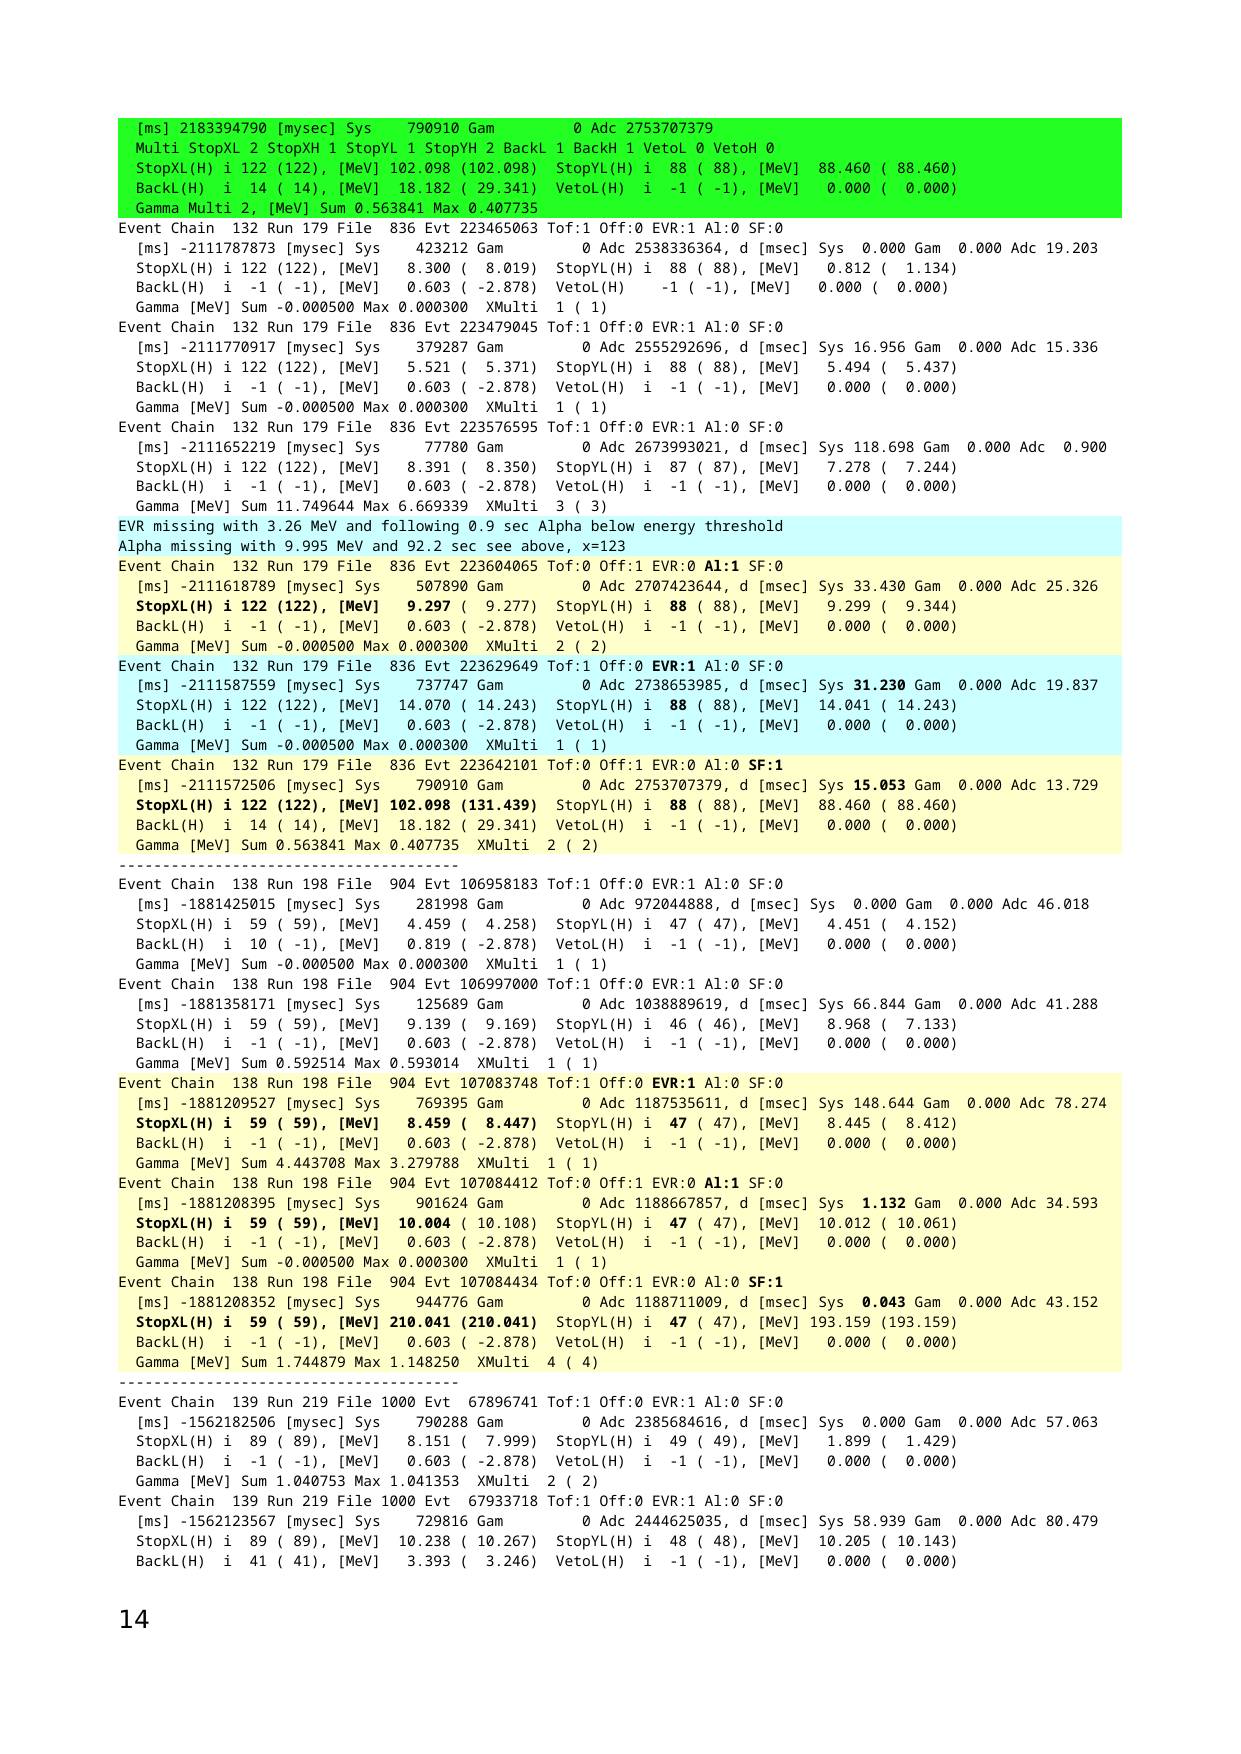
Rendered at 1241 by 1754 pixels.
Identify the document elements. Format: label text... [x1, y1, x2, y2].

text [ms] -1881208395 [mysec] Sys 901624 Gam 0 Adc 1188667857, d [msec] Sys 1.132 Gam 0.000 Adc 34.593 [118, 1192, 1122, 1212]
text StopXL(H) i 122 (122), [MeV] 102.098 (102.098) StopYL(H) i 88 ( 88), [MeV] 88.460 ( 88.460) [118, 158, 1122, 178]
text Event Chain 132 Run 179 File 836 Evt 223479045 Tof:1 Off:0 EVR:1 Al:0 SF:0 [118, 317, 1122, 337]
text BackL(H) i -1 ( -1), [MeV] 0.603 ( -2.878) VetoL(H) i -1 ( -1), [MeV] 0.000 ( 0.000) [118, 377, 1122, 397]
text Event Chain 132 Run 179 File 836 Evt 223604065 Tof:0 Off:1 EVR:0 Al:1 SF:0 [118, 556, 1122, 576]
text StopXL(H) i 122 (122), [MeV] 102.098 (131.439) StopYL(H) i 88 ( 88), [MeV] 88.460 ( 88.460) [118, 794, 1122, 814]
text Event Chain 132 Run 179 File 836 Evt 223629649 Tof:1 Off:0 EVR:1 Al:0 SF:0 [118, 655, 1122, 675]
text StopXL(H) i 122 (122), [MeV] 9.297 ( 9.277) StopYL(H) i 88 ( 88), [MeV] 9.299 ( 9.344) [118, 596, 1122, 616]
text [ms] -2111587559 [mysec] Sys 737747 Gam 0 Adc 2738653985, d [msec] Sys 31.230 Gam 0.000 Adc 19.837 [118, 675, 1122, 695]
text Event Chain 138 Run 198 File 904 Evt 107084412 Tof:0 Off:1 EVR:0 Al:1 SF:0 [118, 1173, 1122, 1192]
text [ms] -1881425015 [mysec] Sys 281998 Gam 0 Adc 972044888, d [msec] Sys 0.000 Gam 0.000 Adc 46.018 [118, 894, 1122, 914]
text [ms] -2111770917 [mysec] Sys 379287 Gam 0 Adc 2555292696, d [msec] Sys 16.956 Gam 0.000 Adc 15.336 [118, 337, 1122, 357]
text [ms] -1881358171 [mysec] Sys 125689 Gam 0 Adc 1038889619, d [msec] Sys 66.844 Gam 0.000 Adc 41.288 [118, 993, 1122, 1013]
text Gamma [MeV] Sum 0.592514 Max 0.593014 XMulti 1 ( 1) [118, 1053, 1122, 1073]
text Event Chain 138 Run 198 File 904 Evt 107084434 Tof:0 Off:1 EVR:0 Al:0 SF:1 [118, 1272, 1122, 1292]
text StopXL(H) i 59 ( 59), [MeV] 9.139 ( 9.169) StopYL(H) i 46 ( 46), [MeV] 8.968 ( 7.133) [118, 1013, 1122, 1033]
text --------------------------------------- [118, 1372, 1122, 1391]
text [ms] -1562123567 [mysec] Sys 729816 Gam 0 Adc 2444625035, d [msec] Sys 58.939 Gam 0.000 Adc 80.479 [118, 1511, 1122, 1531]
text Gamma [MeV] Sum 4.443708 Max 3.279788 XMulti 1 ( 1) [118, 1153, 1122, 1173]
text BackL(H) i -1 ( -1), [MeV] 0.603 ( -2.878) VetoL(H) i -1 ( -1), [MeV] 0.000 ( 0.000) [118, 1232, 1122, 1252]
text [ms] -2111572506 [mysec] Sys 790910 Gam 0 Adc 2753707379, d [msec] Sys 15.053 Gam 0.000 Adc 13.729 [118, 775, 1122, 794]
text Gamma [MeV] Sum -0.000500 Max 0.000300 XMulti 1 ( 1) [118, 397, 1122, 417]
text Gamma [MeV] Sum -0.000500 Max 0.000300 XMulti 1 ( 1) [118, 954, 1122, 974]
text StopXL(H) i 122 (122), [MeV] 14.070 ( 14.243) StopYL(H) i 88 ( 88), [MeV] 14.041 ( 14.243) [118, 695, 1122, 715]
text [ms] -2111652219 [mysec] Sys 77780 Gam 0 Adc 2673993021, d [msec] Sys 118.698 Gam 0.000 Adc 0.900 [118, 436, 1122, 456]
text Event Chain 132 Run 179 File 836 Evt 223576595 Tof:1 Off:0 EVR:1 Al:0 SF:0 [118, 417, 1122, 436]
text StopXL(H) i 89 ( 89), [MeV] 10.238 ( 10.267) StopYL(H) i 48 ( 48), [MeV] 10.205 ( 10.143) [118, 1531, 1122, 1551]
text Gamma [MeV] Sum -0.000500 Max 0.000300 XMulti 1 ( 1) [118, 1252, 1122, 1272]
text StopXL(H) i 59 ( 59), [MeV] 4.459 ( 4.258) StopYL(H) i 47 ( 47), [MeV] 4.451 ( 4.152) [118, 914, 1122, 934]
text Gamma [MeV] Sum 0.563841 Max 0.407735 XMulti 2 ( 2) [118, 834, 1122, 854]
text BackL(H) i -1 ( -1), [MeV] 0.603 ( -2.878) VetoL(H) i -1 ( -1), [MeV] 0.000 ( 0.000) [118, 715, 1122, 735]
text BackL(H) i -1 ( -1), [MeV] 0.603 ( -2.878) VetoL(H) i -1 ( -1), [MeV] 0.000 ( 0.000) [118, 616, 1122, 635]
text Gamma [MeV] Sum 1.744879 Max 1.148250 XMulti 4 ( 4) [118, 1352, 1122, 1372]
text StopXL(H) i 122 (122), [MeV] 8.391 ( 8.350) StopYL(H) i 87 ( 87), [MeV] 7.278 ( 7.244) [118, 456, 1122, 476]
text [ms] -1562182506 [mysec] Sys 790288 Gam 0 Adc 2385684616, d [msec] Sys 0.000 Gam 0.000 Adc 57.063 [118, 1411, 1122, 1431]
text BackL(H) i 41 ( 41), [MeV] 3.393 ( 3.246) VetoL(H) i -1 ( -1), [MeV] 0.000 ( 0.000) [118, 1551, 1122, 1571]
text BackL(H) i -1 ( -1), [MeV] 0.603 ( -2.878) VetoL(H) i -1 ( -1), [MeV] 0.000 ( 0.000) [118, 476, 1122, 496]
text StopXL(H) i 122 (122), [MeV] 5.521 ( 5.371) StopYL(H) i 88 ( 88), [MeV] 5.494 ( 5.437) [118, 357, 1122, 377]
text --------------------------------------- [118, 854, 1122, 874]
text Alpha missing with 9.995 MeV and 92.2 sec see above, x=123 [118, 536, 1122, 556]
text Event Chain 132 Run 179 File 836 Evt 223465063 Tof:1 Off:0 EVR:1 Al:0 SF:0 [118, 218, 1122, 237]
text BackL(H) i 10 ( -1), [MeV] 0.819 ( -2.878) VetoL(H) i -1 ( -1), [MeV] 0.000 ( 0.000) [118, 934, 1122, 954]
text Event Chain 139 Run 219 File 1000 Evt 67896741 Tof:1 Off:0 EVR:1 Al:0 SF:0 [118, 1391, 1122, 1411]
text BackL(H) i -1 ( -1), [MeV] 0.603 ( -2.878) VetoL(H) i -1 ( -1), [MeV] 0.000 ( 0.000) [118, 1033, 1122, 1053]
text Event Chain 138 Run 198 File 904 Evt 106997000 Tof:1 Off:0 EVR:1 Al:0 SF:0 [118, 974, 1122, 993]
text Multi StopXL 2 StopXH 1 StopYL 1 StopYH 2 BackL 1 BackH 1 VetoL 0 VetoH 0 [118, 138, 1122, 158]
text Gamma [MeV] Sum 1.040753 Max 1.041353 XMulti 2 ( 2) [118, 1471, 1122, 1491]
text StopXL(H) i 122 (122), [MeV] 8.300 ( 8.019) StopYL(H) i 88 ( 88), [MeV] 0.812 ( 1.134) [118, 257, 1122, 277]
text EVR missing with 3.26 MeV and following 0.9 sec Alpha below energy threshold [118, 516, 1122, 536]
text Event Chain 139 Run 219 File 1000 Evt 67933718 Tof:1 Off:0 EVR:1 Al:0 SF:0 [118, 1491, 1122, 1511]
text Gamma Multi 2, [MeV] Sum 0.563841 Max 0.407735 [118, 198, 1122, 218]
text Gamma [MeV] Sum -0.000500 Max 0.000300 XMulti 1 ( 1) [118, 735, 1122, 755]
text Event Chain 138 Run 198 File 904 Evt 106958183 Tof:1 Off:0 EVR:1 Al:0 SF:0 [118, 874, 1122, 894]
text [ms] 2183394790 [mysec] Sys 790910 Gam 0 Adc 2753707379 [118, 118, 1122, 138]
text Gamma [MeV] Sum 11.749644 Max 6.669339 XMulti 3 ( 3) [118, 496, 1122, 516]
text [ms] -1881209527 [mysec] Sys 769395 Gam 0 Adc 1187535611, d [msec] Sys 148.644 Gam 0.000 Adc 78.274 [118, 1093, 1122, 1113]
text BackL(H) i -1 ( -1), [MeV] 0.603 ( -2.878) VetoL(H) i -1 ( -1), [MeV] 0.000 ( 0.000) [118, 1133, 1122, 1153]
text [ms] -2111787873 [mysec] Sys 423212 Gam 0 Adc 2538336364, d [msec] Sys 0.000 Gam 0.000 Adc 19.203 [118, 237, 1122, 257]
text Gamma [MeV] Sum -0.000500 Max 0.000300 XMulti 1 ( 1) [118, 297, 1122, 317]
text Event Chain 138 Run 198 File 904 Evt 107083748 Tof:1 Off:0 EVR:1 Al:0 SF:0 [118, 1073, 1122, 1093]
text BackL(H) i -1 ( -1), [MeV] 0.603 ( -2.878) VetoL(H) -1 ( -1), [MeV] 0.000 ( 0.000) [118, 277, 1122, 297]
text [ms] -1881208352 [mysec] Sys 944776 Gam 0 Adc 1188711009, d [msec] Sys 0.043 Gam 0.000 Adc 43.152 [118, 1292, 1122, 1312]
text BackL(H) i 14 ( 14), [MeV] 18.182 ( 29.341) VetoL(H) i -1 ( -1), [MeV] 0.000 ( 0.000) [118, 178, 1122, 198]
text StopXL(H) i 59 ( 59), [MeV] 8.459 ( 8.447) StopYL(H) i 47 ( 47), [MeV] 8.445 ( 8.412) [118, 1113, 1122, 1133]
text Gamma [MeV] Sum -0.000500 Max 0.000300 XMulti 2 ( 2) [118, 635, 1122, 655]
text StopXL(H) i 89 ( 89), [MeV] 8.151 ( 7.999) StopYL(H) i 49 ( 49), [MeV] 1.899 ( 1.429) [118, 1431, 1122, 1451]
text BackL(H) i -1 ( -1), [MeV] 0.603 ( -2.878) VetoL(H) i -1 ( -1), [MeV] 0.000 ( 0.000) [118, 1451, 1122, 1471]
text [ms] -2111618789 [mysec] Sys 507890 Gam 0 Adc 2707423644, d [msec] Sys 33.430 Gam 0.000 Adc 25.326 [118, 576, 1122, 596]
text Event Chain 132 Run 179 File 836 Evt 223642101 Tof:0 Off:1 EVR:0 Al:0 SF:1 [118, 755, 1122, 775]
text BackL(H) i -1 ( -1), [MeV] 0.603 ( -2.878) VetoL(H) i -1 ( -1), [MeV] 0.000 ( 0.000) [118, 1332, 1122, 1352]
text StopXL(H) i 59 ( 59), [MeV] 10.004 ( 10.108) StopYL(H) i 47 ( 47), [MeV] 10.012 ( 10.061) [118, 1212, 1122, 1232]
text StopXL(H) i 59 ( 59), [MeV] 210.041 (210.041) StopYL(H) i 47 ( 47), [MeV] 193.159 (193.159) [118, 1312, 1122, 1332]
text BackL(H) i 14 ( 14), [MeV] 18.182 ( 29.341) VetoL(H) i -1 ( -1), [MeV] 0.000 ( 0.000) [118, 814, 1122, 834]
